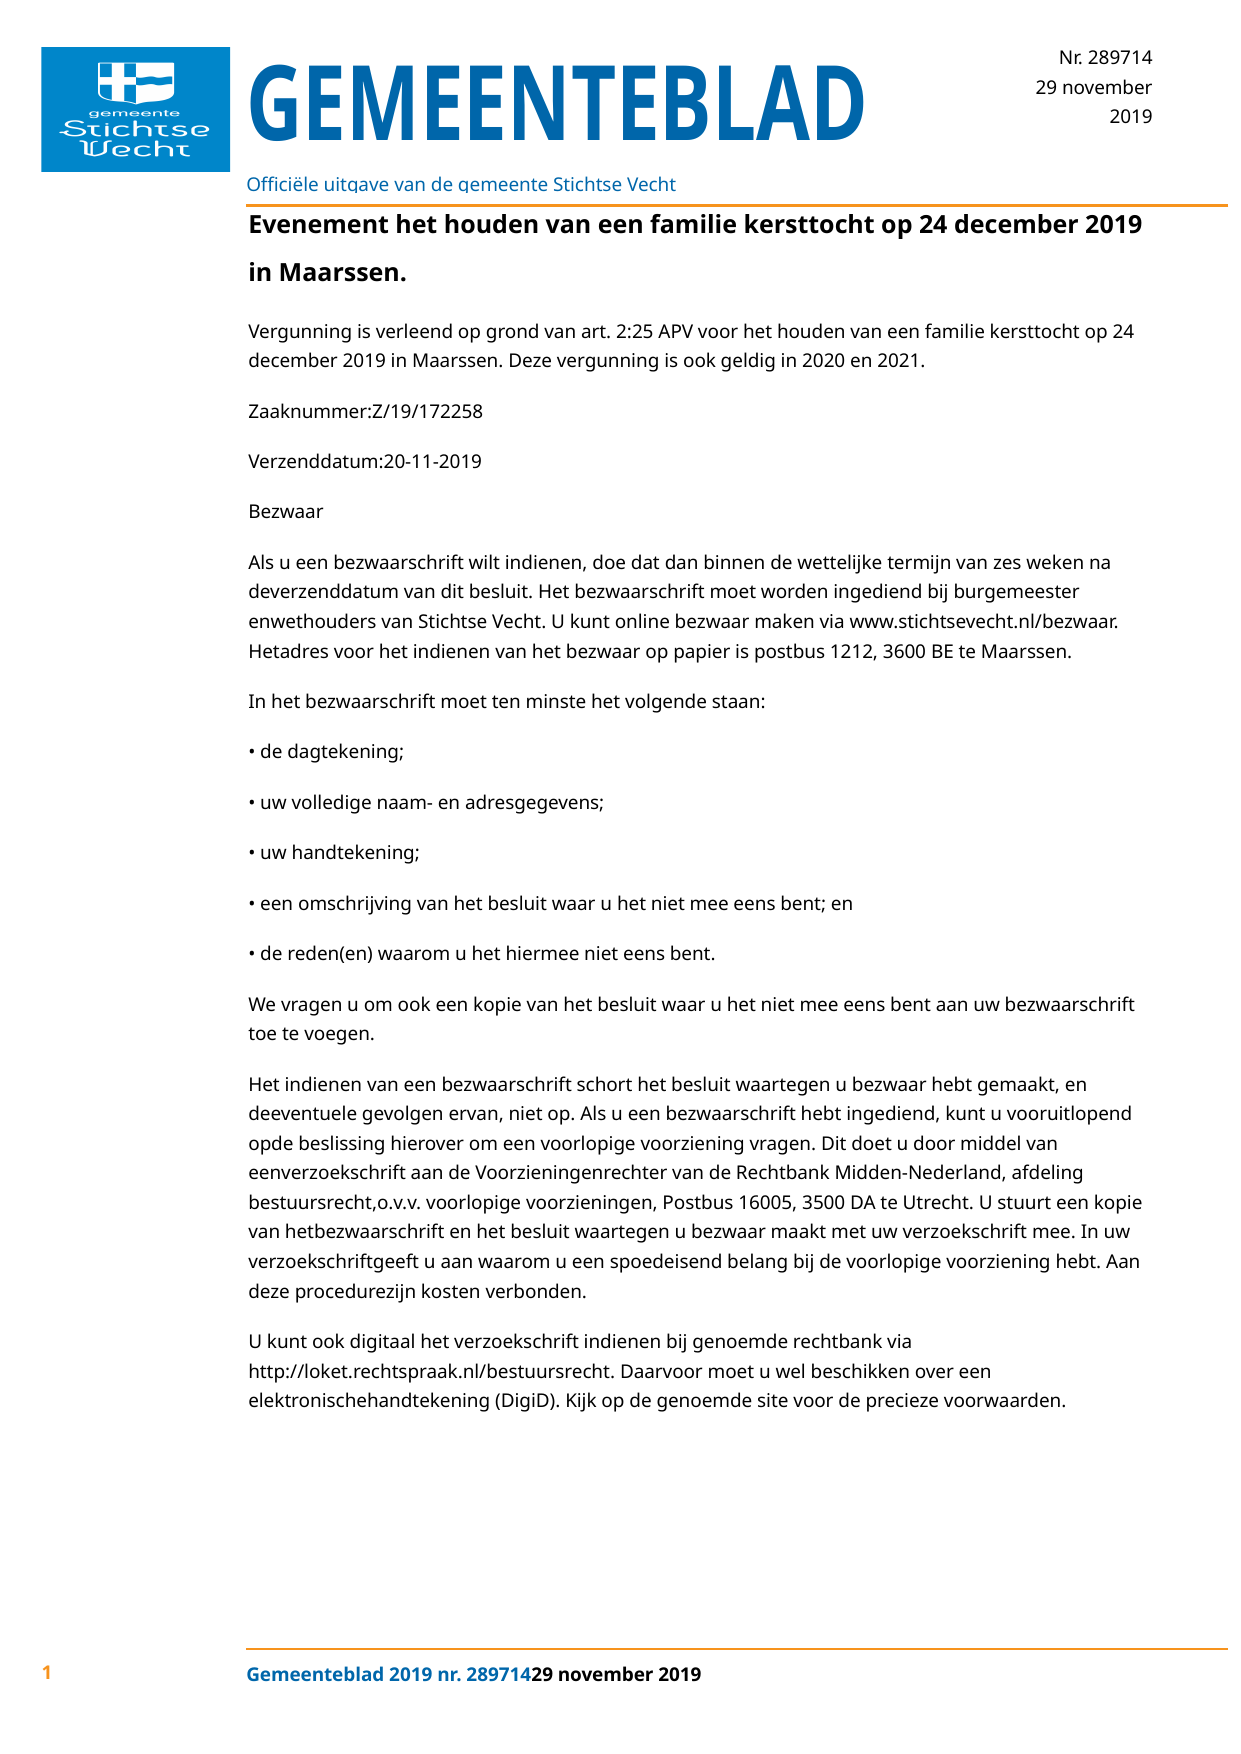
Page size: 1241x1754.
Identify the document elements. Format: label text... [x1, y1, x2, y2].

text Als u een bezwaarschrift wilt indienen, doe dat dan binnen de wettelijke termijn van zes weken na deverzenddatum van dit besluit. Het bezwaarschrift moet worden ingediend bij burgemeester enwethouders van Stichtse Vecht. U kunt online bezwaar maken via www.stichtsevecht.nl/bezwaar. Hetadres voor het indienen van het bezwaar op papier is postbus 1212, 3600 BE te Maarssen. [248, 549, 1152, 664]
text • de dagtekening; [248, 739, 1152, 764]
text Bezwaar [248, 499, 1152, 524]
text • uw handtekening; [248, 839, 1152, 865]
text • een omschrijving van het besluit waar u het niet mee eens bent; en [248, 890, 1152, 916]
text • uw volledige naam- en adresgegevens; [248, 789, 1152, 815]
text Evenement het houden van een familie kersttocht op 24 december 2019 in Maarssen. [248, 207, 1152, 288]
text Vergunning is verleend op grond van art. 2:25 APV voor het houden van een familie kersttocht op 24 december 2019 in Maarssen. Deze vergunning is ook geldig in 2020 en 2021. [248, 318, 1152, 373]
text Het indienen van een bezwaarschrift schort het besluit waartegen u bezwaar hebt gemaakt, en deeventuele gevolgen ervan, niet op. Als u een bezwaarschrift hebt ingediend, kunt u vooruitlopend opde beslissing hierover om een voorlopige voorziening vragen. Dit doet u door middel van eenverzoekschrift aan de Voorzieningenrechter van de Rechtbank Midden-Nederland, afdeling bestuursrecht,o.v.v. voorlopige voorzieningen, Postbus 16005, 3500 DA te Utrecht. U stuurt een kopie van hetbezwaarschrift en het besluit waartegen u bezwaar maakt met uw verzoekschrift mee. In uw verzoekschriftgeeft u aan waarom u een spoedeisend belang bij de voorlopige voorziening hebt. Aan deze procedurezijn kosten verbonden. [248, 1071, 1152, 1304]
text Verzenddatum:20-11-2019 [248, 448, 1152, 474]
picture [137, 63, 174, 103]
text U kunt ook digitaal het verzoekschrift indienen bij genoemde rechtbank via http://loket.rechtspraak.nl/bestuursrecht. Daarvoor moet u wel beschikken over een elektronischehandtekening (DigiD). Kijk op de genoemde site voor de precieze voorwaarden. [248, 1328, 1152, 1413]
text We vragen u om ook een kopie van het besluit waar u het niet mee eens bent aan uw bezwaarschrift toe te voegen. [248, 991, 1152, 1046]
text Zaaknummer:Z/19/172258 [248, 398, 1152, 424]
picture [99, 63, 135, 101]
text In het bezwaarschrift moet ten minste het volgende staan: [248, 688, 1152, 714]
text • de reden(en) waarom u het hiermee niet eens bent. [248, 940, 1152, 966]
